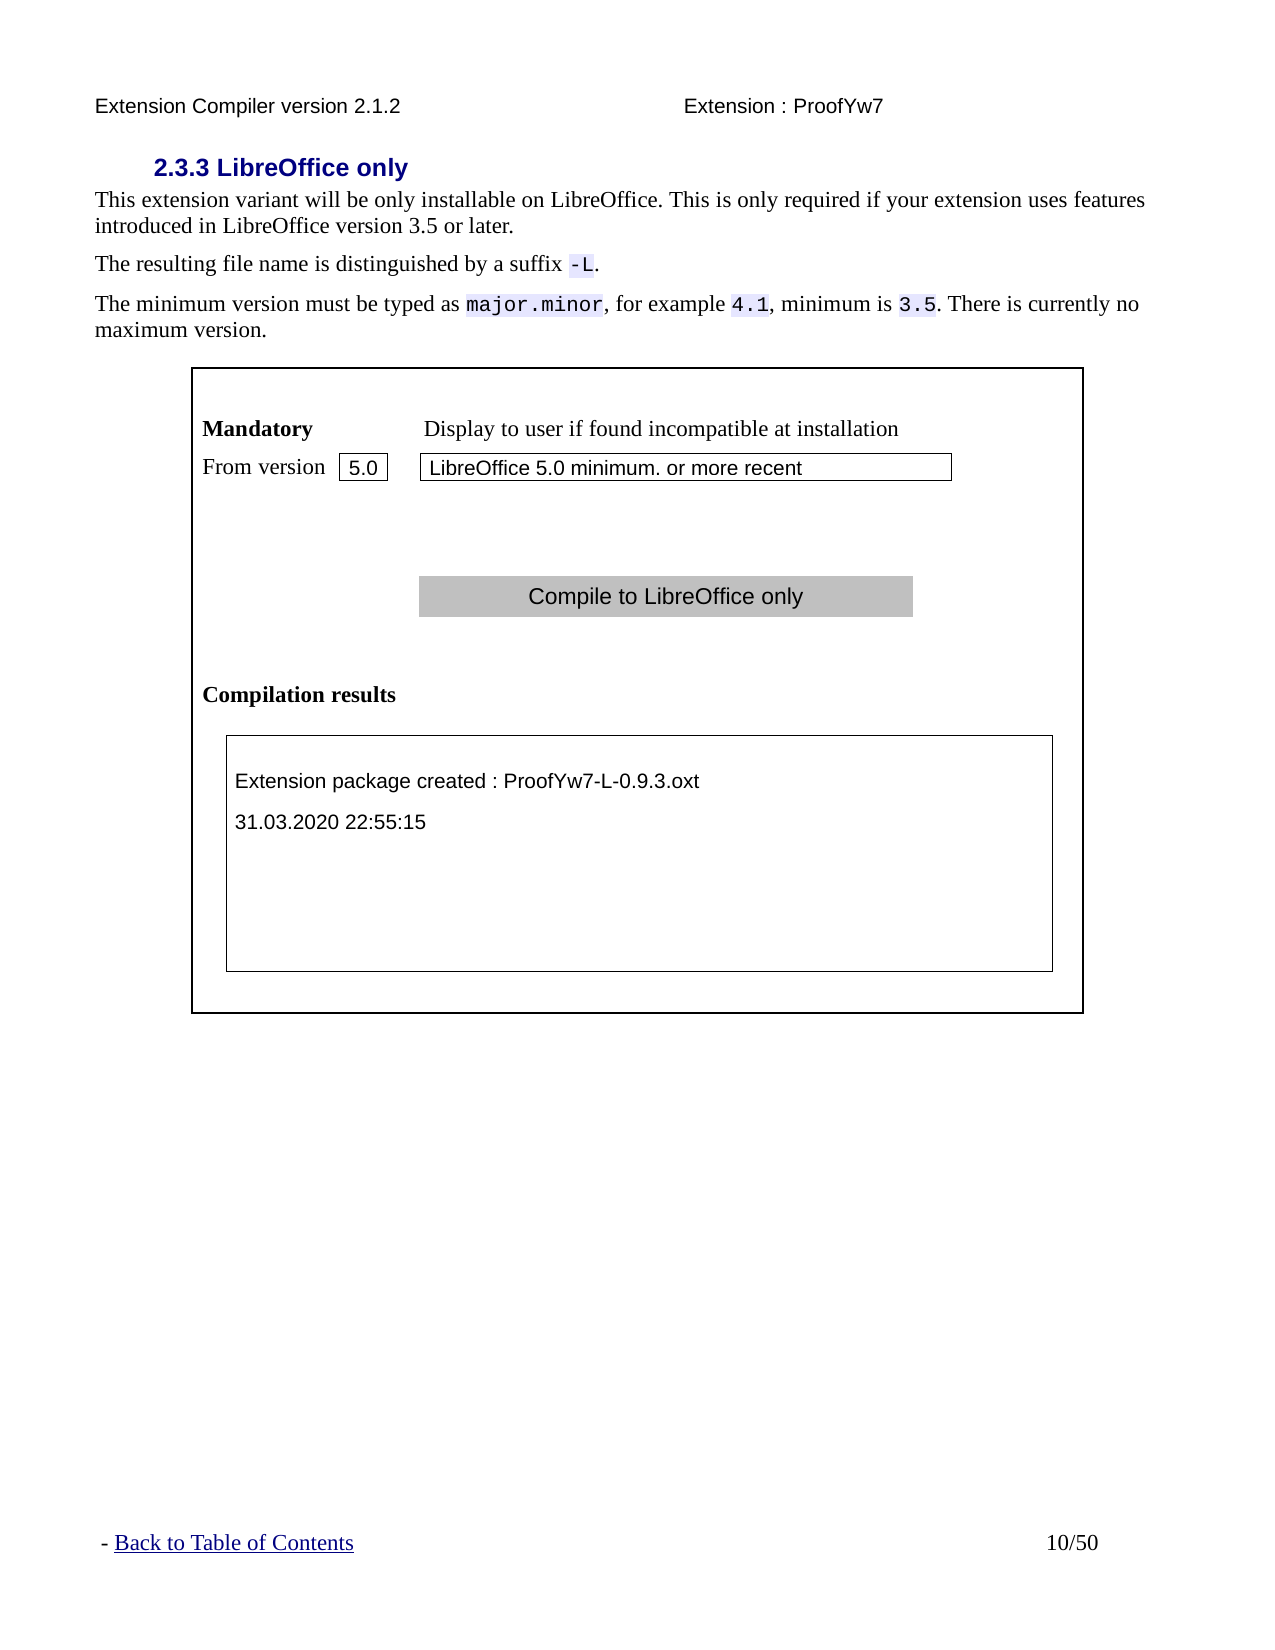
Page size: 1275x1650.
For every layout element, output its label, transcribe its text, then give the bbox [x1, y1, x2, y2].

text Compilation results [202, 682, 1073, 708]
text [952, 454, 1073, 480]
text Mandatory Display to user if found incompatible at installation [202, 416, 1073, 442]
text [388, 454, 420, 480]
text From version [202, 454, 339, 480]
text The minimum version must be typed as major.minor, for example 4.1, minimum is 3.5. There is currently no maximum version. [94, 290, 1181, 343]
subtitle LibreOffice only [153, 153, 1181, 181]
text The resulting file name is distinguished by a suffix -L. [94, 251, 1181, 278]
text This extension variant will be only installable on LibreOffice. This is only required if your extension uses features introduced in LibreOffice version 3.5 or later. [94, 187, 1181, 238]
